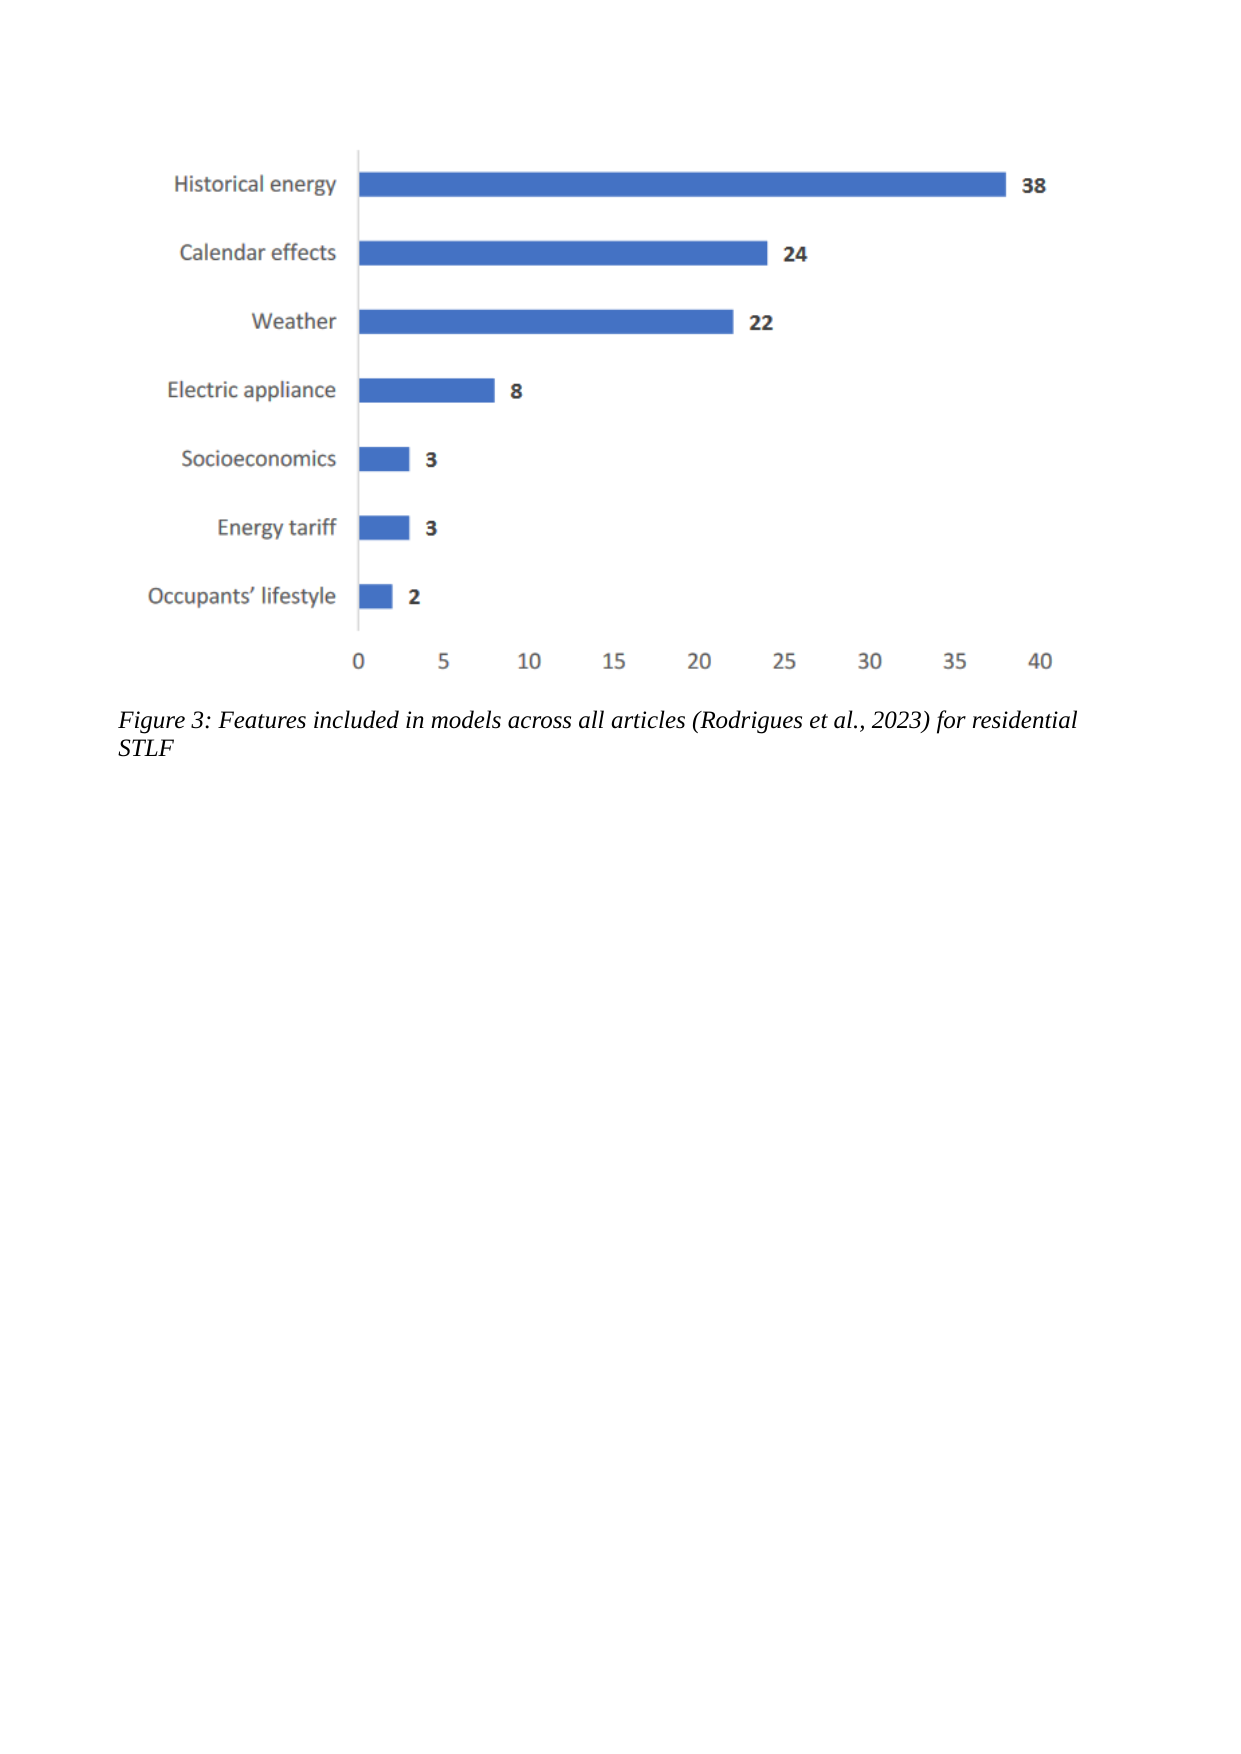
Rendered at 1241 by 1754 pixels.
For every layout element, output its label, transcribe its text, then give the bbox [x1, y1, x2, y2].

picture [118, 130, 1123, 693]
text Figure 3: Features included in models across all articles (Rodrigues et al., 2023) for residential STLF [118, 693, 1122, 762]
